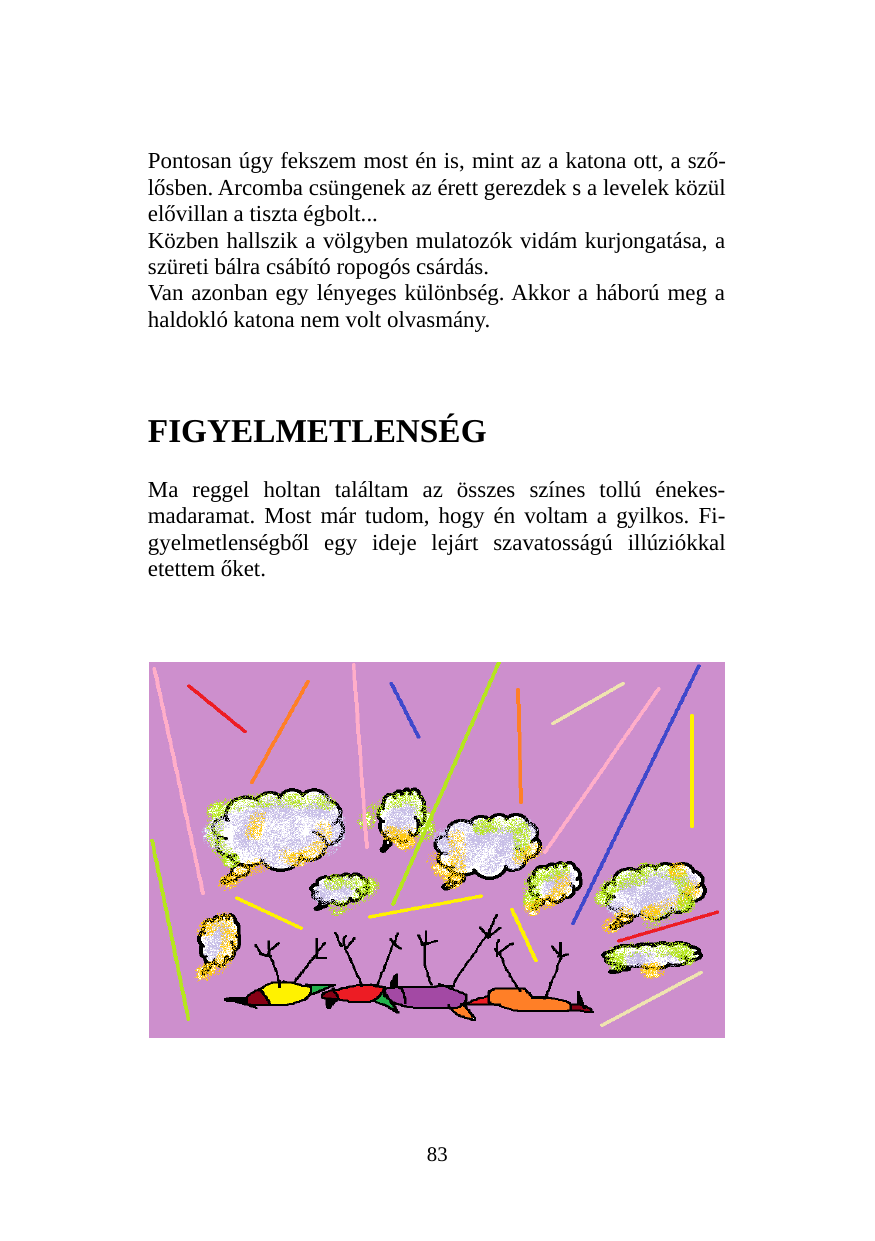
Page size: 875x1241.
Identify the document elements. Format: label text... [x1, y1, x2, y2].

text FIGYELMETLENSÉG [148, 411, 726, 449]
picture [149, 662, 725, 1038]
text Van azonban egy lényeges különbség. Akkor a háború meg a haldokló katona nem volt olvasmány. [148, 279, 726, 332]
text Pontosan úgy fekszem most én is, mint az a katona ott, a sző-lősben. Arcomba csüngenek az érett gerezdek s a levelek közül elővillan a tiszta égbolt... [148, 148, 726, 227]
text Ma reggel holtan találtam az összes színes tollú énekes-madaramat. Most már tudom, hogy én voltam a gyilkos. Fi-gyelmetlenségből egy ideje lejárt szavatosságú illúziókkal etettem őket. [148, 476, 726, 581]
text Közben hallszik a völgyben mulatozók vidám kurjongatása, a szüreti bálra csábító ropogós csárdás. [148, 227, 726, 279]
